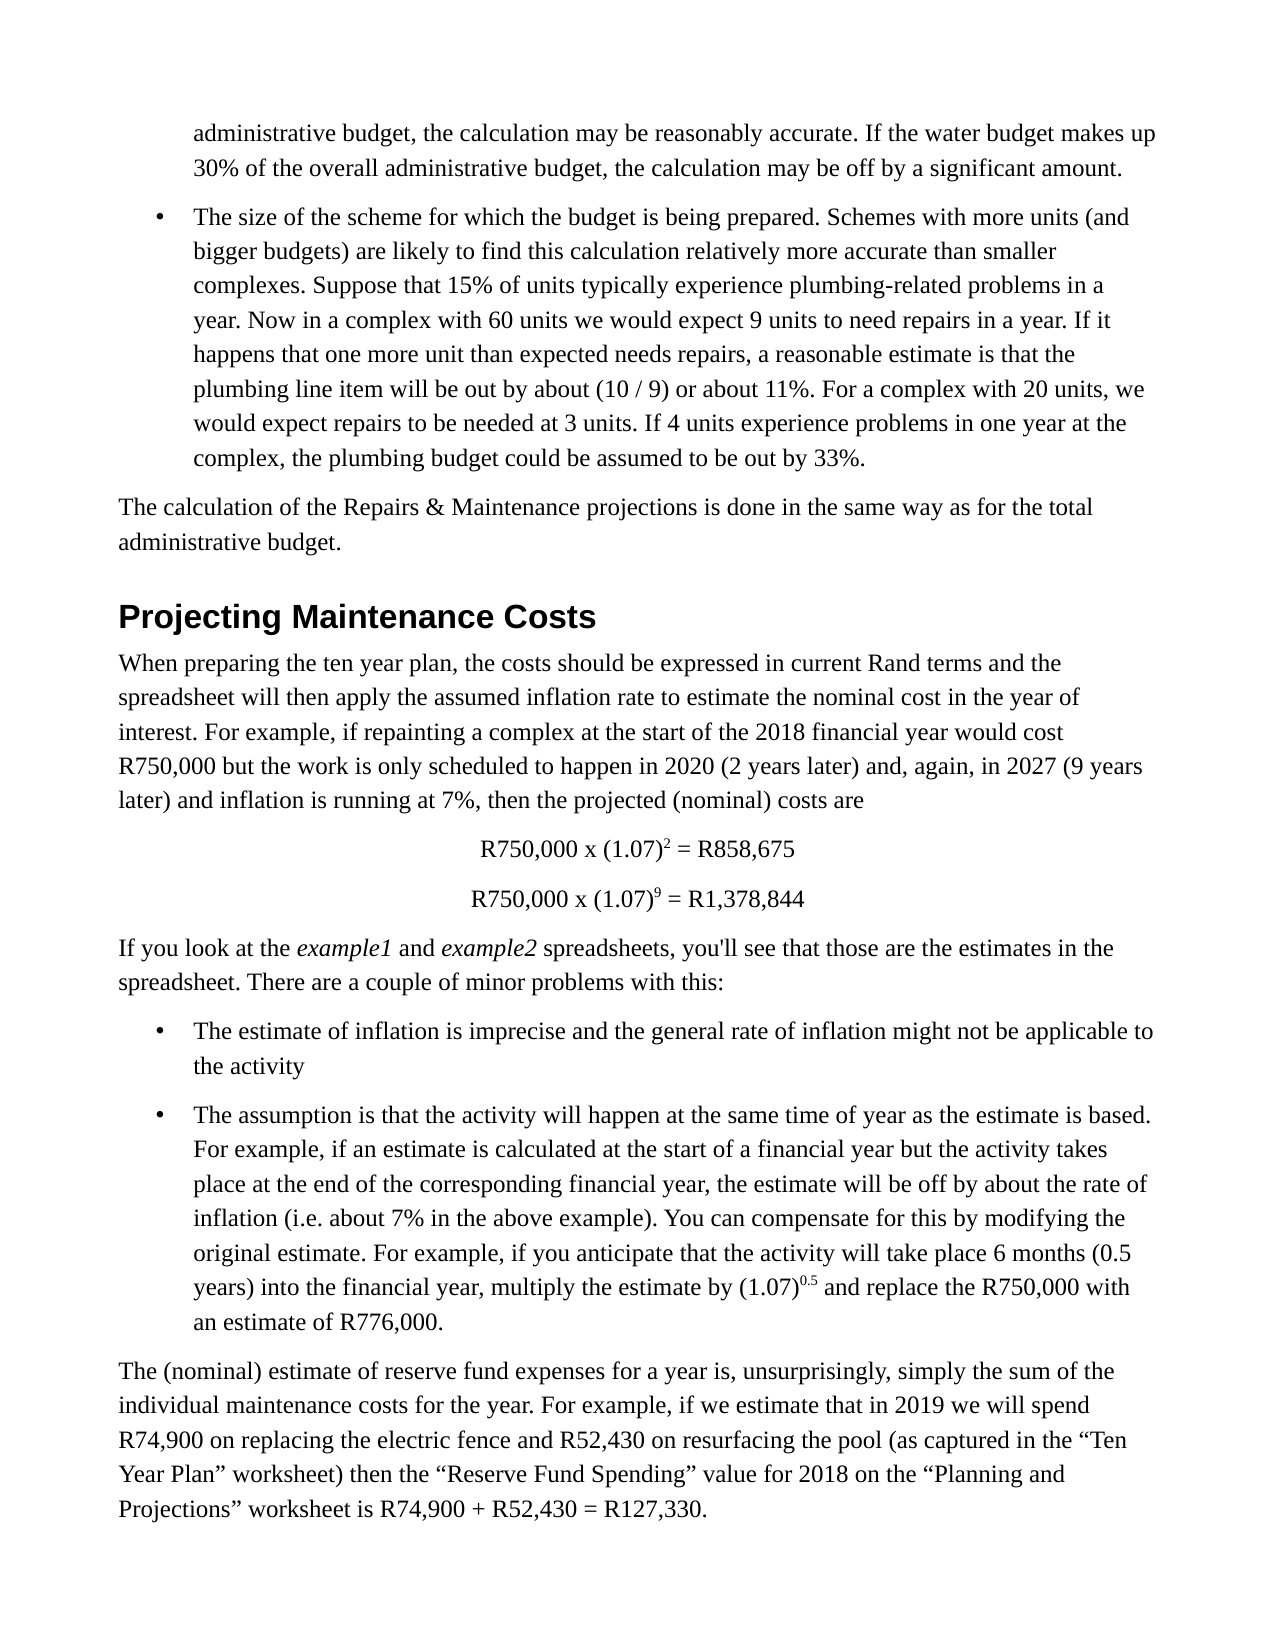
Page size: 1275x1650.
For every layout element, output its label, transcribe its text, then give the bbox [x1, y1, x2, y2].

text The (nominal) estimate of reserve fund expenses for a year is, unsurprisingly, simply the sum of the individual maintenance costs for the year. For example, if we estimate that in 2019 we will spend R74,900 on replacing the electric fence and R52,430 on resurfacing the pool (as captured in the “Ten Year Plan” worksheet) then the “Reserve Fund Spending” value for 2018 on the “Planning and Projections” worksheet is R74,900 + R52,430 = R127,330. [118, 1356, 1157, 1522]
text If you look at the example1 and example2 spreadsheets, you'll see that those are the estimates in the spreadsheet. There are a couple of minor problems with this: [118, 933, 1157, 996]
list The size of the scheme for which the budget is being prepared. Schemes with more units (and bigger budgets) are likely to find this calculation relatively more accurate than smaller complexes. Suppose that 15% of units typically experience plumbing-related problems in a year. Now in a complex with 60 units we would expect 9 units to need repairs in a year. If it happens that one more unit than expected needs repairs, a reasonable estimate is that the plumbing line item will be out by about (10 / 9) or about 11%. For a complex with 20 units, we would expect repairs to be needed at 3 units. If 4 units experience problems in one year at the complex, the plumbing budget could be assumed to be out by 33%. [156, 202, 1157, 472]
list The estimate of inflation is imprecise and the general rate of inflation might not be applicable to the activity [156, 1016, 1157, 1079]
text The calculation of the Repairs & Maintenance projections is done in the same way as for the total administrative budget. [118, 492, 1157, 555]
text R750,000 x (1.07)2 = R858,675 [118, 834, 1157, 863]
list administrative budget, the calculation may be reasonably accurate. If the water budget makes up 30% of the overall administrative budget, the calculation may be off by a significant amount. [156, 118, 1157, 181]
subtitle Projecting Maintenance Costs [118, 596, 1157, 635]
text When preparing the ten year plan, the costs should be expressed in current Rand terms and the spreadsheet will then apply the assumed inflation rate to estimate the nominal cost in the year of interest. For example, if repainting a complex at the start of the 2018 financial year would cost R750,000 but the work is only scheduled to happen in 2020 (2 years later) and, again, in 2027 (9 years later) and inflation is running at 7%, then the projected (nominal) costs are [118, 648, 1157, 814]
text R750,000 x (1.07)9 = R1,378,844 [118, 884, 1157, 912]
list The assumption is that the activity will happen at the same time of year as the estimate is based. For example, if an estimate is calculated at the start of a financial year but the activity takes place at the end of the corresponding financial year, the estimate will be off by about the rate of inflation (i.e. about 7% in the above example). You can compensate for this by modifying the original estimate. For example, if you anticipate that the activity will take place 6 months (0.5 years) into the financial year, multiply the estimate by (1.07)0.5 and replace the R750,000 with an estimate of R776,000. [156, 1100, 1157, 1335]
